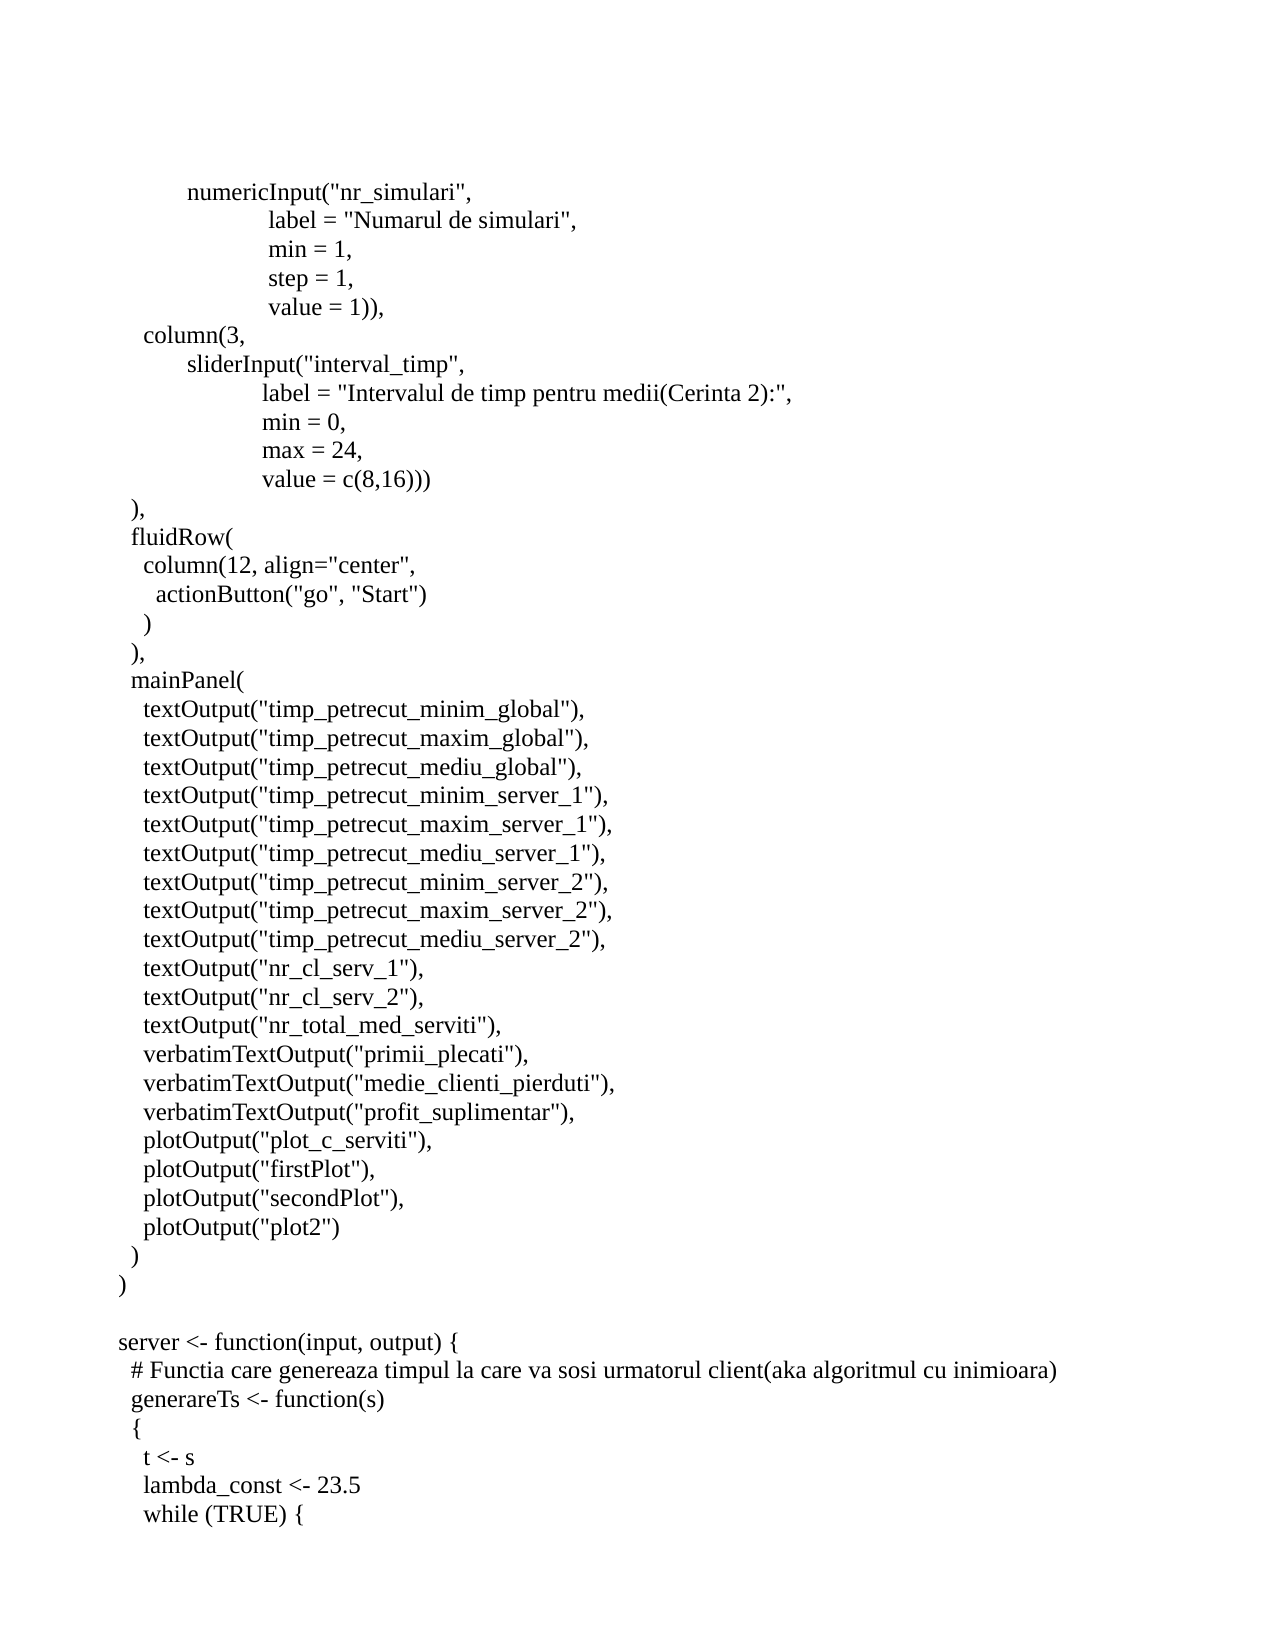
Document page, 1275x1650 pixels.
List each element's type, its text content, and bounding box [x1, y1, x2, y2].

text textOutput("timp_petrecut_minim_server_2"), [118, 867, 1157, 896]
text textOutput("timp_petrecut_minim_global"), [118, 694, 1157, 723]
text lambda_const <- 23.5 [118, 1471, 1157, 1499]
text textOutput("timp_petrecut_mediu_server_1"), [118, 838, 1157, 867]
text verbatimTextOutput("profit_suplimentar"), [118, 1097, 1157, 1126]
text label = "Intervalul de timp pentru medii(Cerinta 2):", [118, 378, 1157, 407]
text ) [118, 1241, 1157, 1269]
text fluidRow( [118, 522, 1157, 551]
text max = 24, [118, 436, 1157, 464]
text mainPanel( [118, 666, 1157, 694]
text plotOutput("secondPlot"), [118, 1183, 1157, 1212]
text textOutput("timp_petrecut_maxim_server_2"), [118, 896, 1157, 924]
text plotOutput("plot_c_serviti"), [118, 1126, 1157, 1154]
text textOutput("timp_petrecut_mediu_global"), [118, 752, 1157, 781]
text ), [118, 637, 1157, 666]
text verbatimTextOutput("primii_plecati"), [118, 1039, 1157, 1068]
text generareTs <- function(s) [118, 1384, 1157, 1413]
text textOutput("timp_petrecut_maxim_server_1"), [118, 809, 1157, 838]
text numericInput("nr_simulari", [118, 177, 1157, 206]
text textOutput("nr_total_med_serviti"), [118, 1011, 1157, 1039]
text textOutput("nr_cl_serv_1"), [118, 953, 1157, 982]
text value = 1)), [118, 292, 1157, 321]
text # Functia care genereaza timpul la care va sosi urmatorul client(aka algoritmul cu inimioara) [118, 1356, 1157, 1384]
text while (TRUE) { [118, 1499, 1157, 1528]
text column(12, align="center", [118, 551, 1157, 579]
text verbatimTextOutput("medie_clienti_pierduti"), [118, 1068, 1157, 1097]
text ) [118, 608, 1157, 637]
text min = 0, [118, 407, 1157, 436]
text column(3, [118, 321, 1157, 349]
text plotOutput("plot2") [118, 1212, 1157, 1241]
text textOutput("timp_petrecut_minim_server_1"), [118, 781, 1157, 809]
text label = "Numarul de simulari", [118, 206, 1157, 234]
text value = c(8,16))) [118, 464, 1157, 493]
text actionButton("go", "Start") [118, 579, 1157, 608]
text server <- function(input, output) { [118, 1327, 1157, 1356]
text textOutput("timp_petrecut_mediu_server_2"), [118, 924, 1157, 953]
text t <- s [118, 1442, 1157, 1471]
text step = 1, [118, 263, 1157, 292]
text sliderInput("interval_timp", [118, 349, 1157, 378]
text ), [118, 493, 1157, 522]
text textOutput("timp_petrecut_maxim_global"), [118, 723, 1157, 752]
text ) [118, 1269, 1157, 1298]
text textOutput("nr_cl_serv_2"), [118, 982, 1157, 1011]
text min = 1, [118, 234, 1157, 263]
text { [118, 1413, 1157, 1442]
text plotOutput("firstPlot"), [118, 1154, 1157, 1183]
